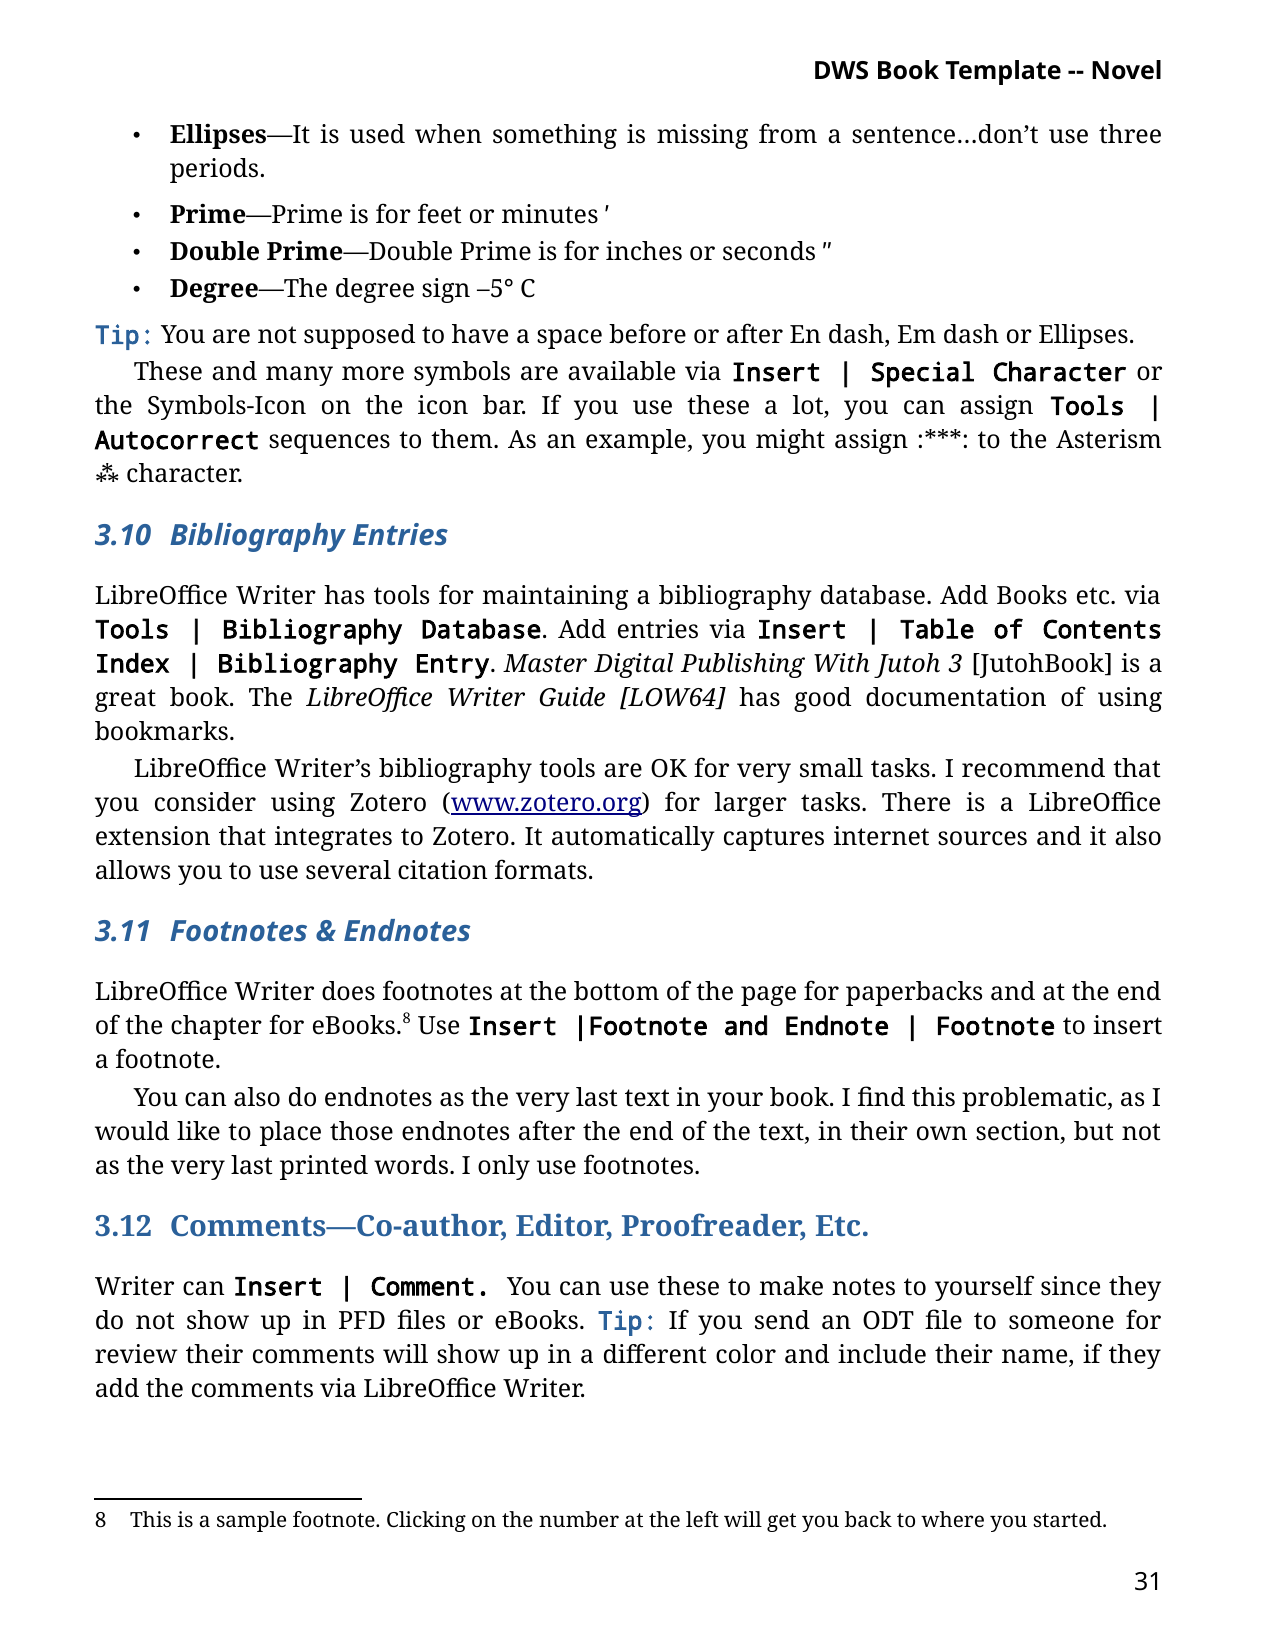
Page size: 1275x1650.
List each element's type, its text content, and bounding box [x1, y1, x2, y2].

subtitle Footnotes & Endnotes [94, 911, 1162, 950]
text LibreOffice Writer’s bibliography tools are OK for very small tasks. I recommend that you consider using Zotero (www.zotero.org) for larger tasks. There is a LibreOffice extension that integrates to Zotero. It automatically captures internet sources and it also allows you to use several citation formats. [94, 751, 1162, 887]
text These and many more symbols are available via Insert | Special Character or the Symbols-Icon on the icon bar. If you use these a lot, you can assign Tools | Autocorrect sequences to them. As an example, you might assign :***: to the Asterism ⁂ character. [94, 354, 1162, 490]
text This is a sample footnote. Clicking on the number at the left will get you back to where you started. [94, 1505, 1162, 1533]
list Prime—Prime is for feet or minutes ʹ [132, 197, 1162, 231]
text You can also do endnotes as the very last text in your book. I find this problematic, as I would like to place those endnotes after the end of the text, in their own section, but not as the very last printed words. I only use footnotes. [94, 1079, 1162, 1181]
list Double Prime—Double Prime is for inches or seconds ʺ [132, 234, 1162, 268]
text Writer can Insert | Comment. You can use these to make notes to yourself since they do not show up in PFD files or eBooks. Tip: If you send an ODT file to someone for review their comments will show up in a different color and include their name, if they add the comments via LibreOffice Writer. [94, 1268, 1162, 1405]
text LibreOffice Writer does footnotes at the bottom of the page for paperbacks and at the end of the chapter for eBooks. Use Insert |Footnote and Endnote | Footnote to insert a footnote. [94, 974, 1162, 1076]
text LibreOffice Writer has tools for maintaining a bibliography database. Add Books etc. via Tools | Bibliography Database. Add entries via Insert | Table of Contents Index | Bibliography Entry. Master Digital Publishing With Jutoh 3 [JutohBook] is a great book. The LibreOffice Writer Guide [LOW64] has good documentation of using bookmarks. [94, 577, 1162, 748]
text Tip: You are not supposed to have a space before or after En dash, Em dash or Ellipses. [94, 317, 1162, 351]
list Degree—The degree sign –5° C [132, 271, 1162, 305]
subtitle Bibliography Entries [94, 514, 1162, 553]
list Ellipses—It is used when something is missing from a sentence…don’t use three periods. [132, 117, 1162, 185]
subtitle Comments—Co-author, Editor, Proofreader, Etc. [94, 1205, 1162, 1245]
